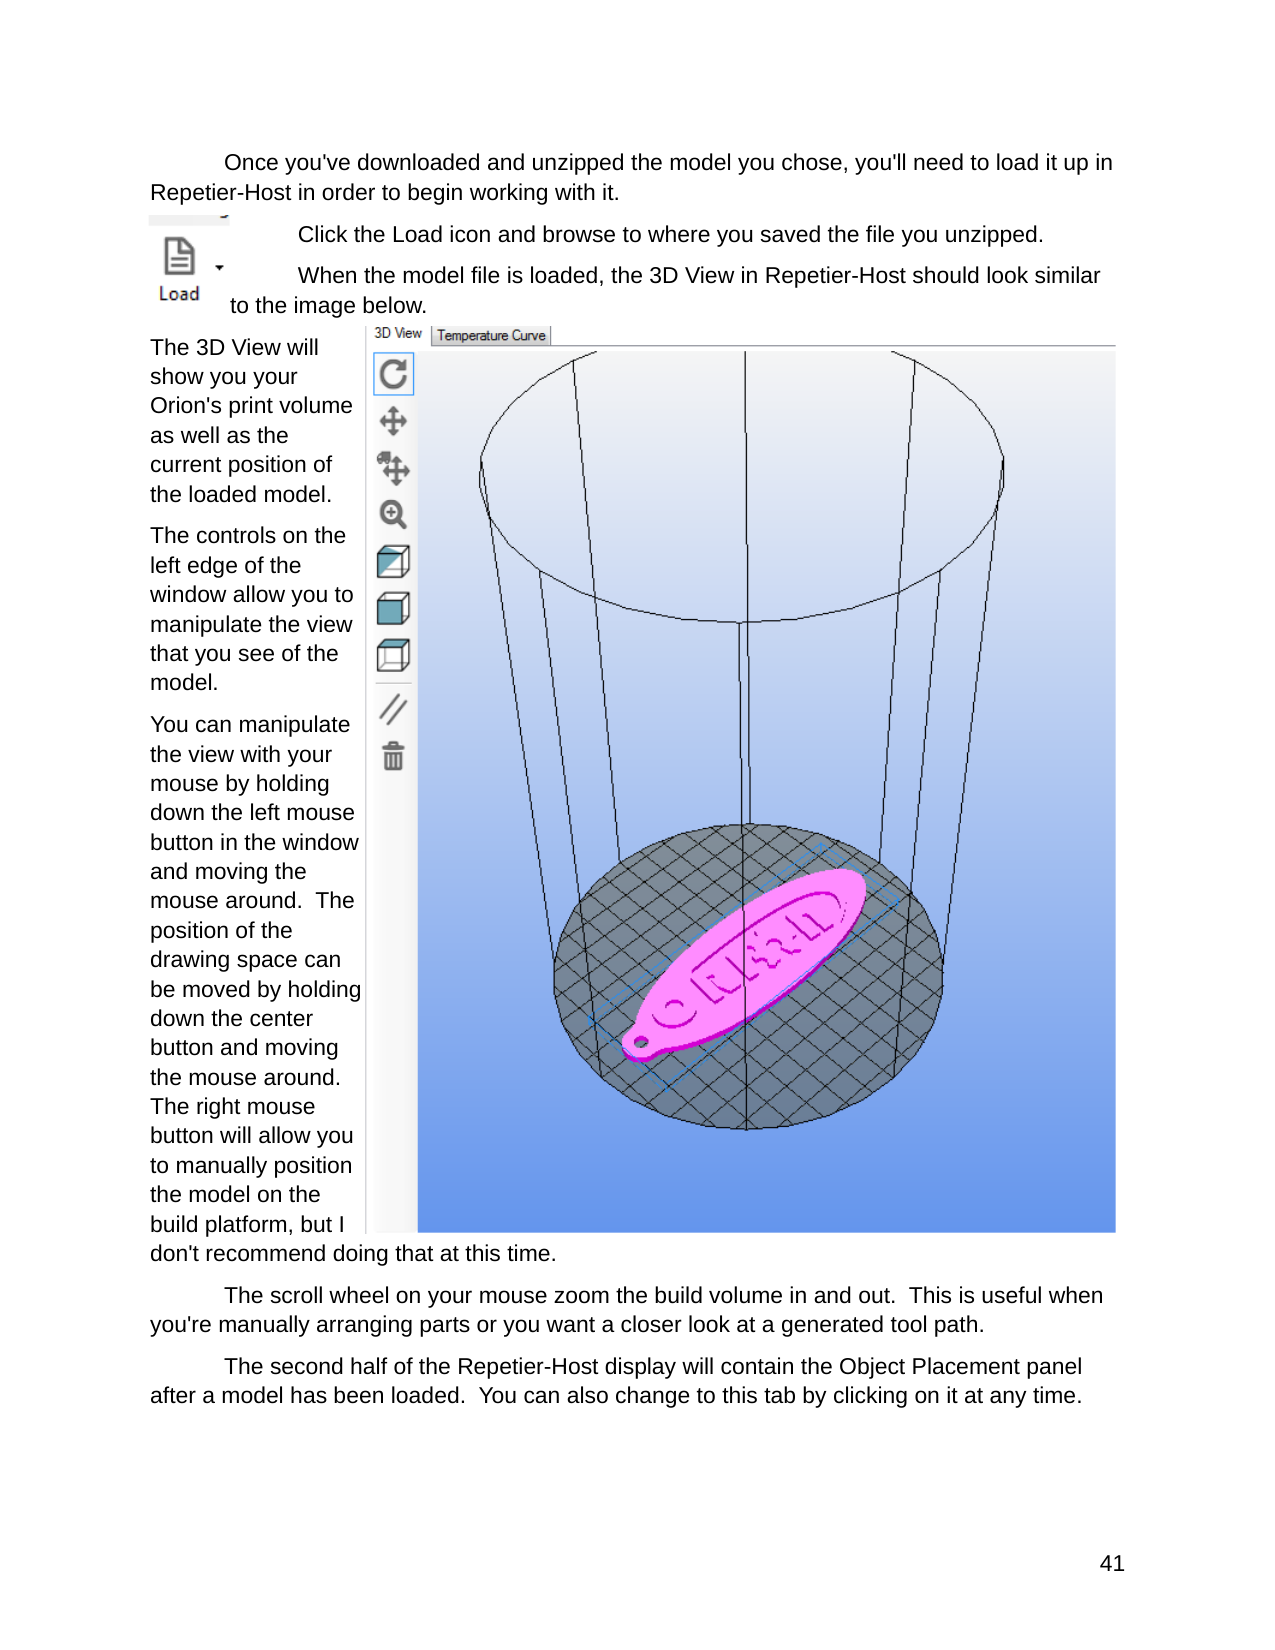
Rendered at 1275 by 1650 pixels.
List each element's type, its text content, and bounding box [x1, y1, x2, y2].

text The scroll wheel on your mouse zoom the build volume in and out. This is useful when you're manually arranging parts or you want a closer look at a generated tool path. [150, 1282, 1125, 1337]
text Once you've downloaded and unzipped the model you chose, you'll need to load it up in Repetier-Host in order to begin working with it. [150, 150, 1125, 205]
text Click the Load icon and browse to where you saved the file you unzipped. [230, 221, 1125, 247]
text When the model file is loaded, the 3D View in Repetier-Host should look similar to the image below. [150, 263, 1125, 318]
picture [148, 215, 230, 310]
text The controls on the left edge of the window allow you to manipulate the view that you see of the model. [150, 523, 365, 696]
text The 3D View will show you your Orion's print volume as well as the current position of the loaded model. [150, 334, 365, 507]
text The second half of the Repetier-Host display will contain the Object Placement panel after a model has been loaded. You can also change to this tab by clicking on it at any time. [150, 1354, 1125, 1409]
picture [365, 326, 1116, 1234]
text You can manipulate the view with your mouse by holding down the left mouse button in the window and moving the mouse around. The position of the drawing space can be moved by holding down the center button and moving the mouse around. The right mouse button will allow you to manually position the model on the build platform, but I don't recommend doing that at this time. [150, 712, 1125, 1266]
